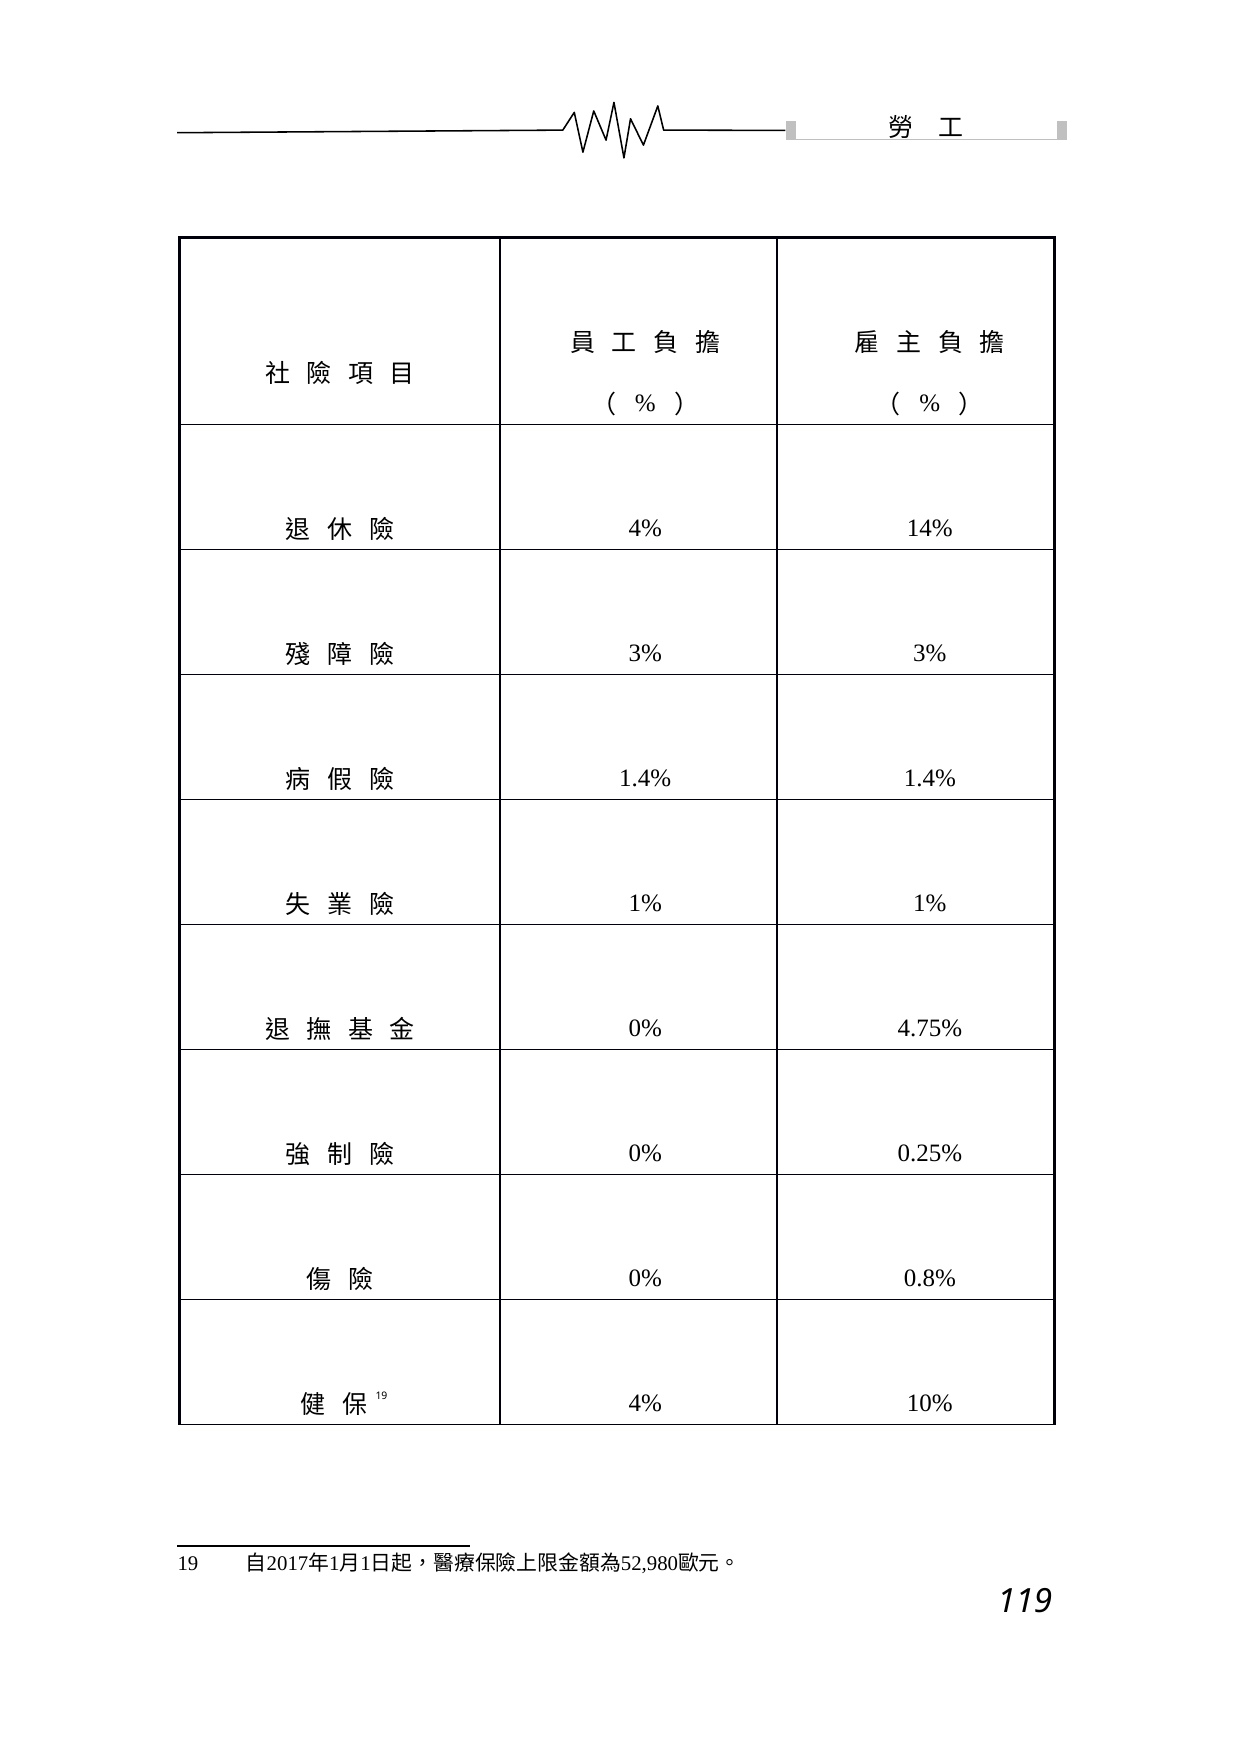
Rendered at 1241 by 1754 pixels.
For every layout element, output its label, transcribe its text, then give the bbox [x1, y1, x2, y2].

table_cell 強制險 [181, 1050, 499, 1174]
table_cell 10% [778, 1300, 1053, 1424]
table_cell 健保 [181, 1300, 499, 1424]
table_cell 0% [501, 1175, 776, 1299]
table_cell 14% [778, 425, 1053, 549]
table_cell 1% [778, 800, 1053, 924]
table_cell 3% [501, 550, 776, 674]
table_cell 殘障險 [181, 550, 499, 674]
table_cell 傷險 [181, 1175, 499, 1299]
table_cell 0% [501, 1050, 776, 1174]
table_cell 失業險 [181, 800, 499, 924]
table_cell 1.4% [778, 675, 1053, 799]
table_header 社險項目 [181, 239, 499, 424]
table_cell 病假險 [181, 675, 499, 799]
table_cell 1% [501, 800, 776, 924]
table_cell 0.8% [778, 1175, 1053, 1299]
table_cell 4% [501, 425, 776, 549]
table_cell 退休險 [181, 425, 499, 549]
table_cell 1.4% [501, 675, 776, 799]
table_header 員工負擔（%） [501, 239, 776, 424]
table_cell 0.25% [778, 1050, 1053, 1174]
table_header 雇主負擔（%） [778, 239, 1053, 424]
table_cell 4.75% [778, 925, 1053, 1049]
table_cell 3% [778, 550, 1053, 674]
table_cell 4% [501, 1300, 776, 1424]
table_cell 0% [501, 925, 776, 1049]
table_cell 退撫基金 [181, 925, 499, 1049]
